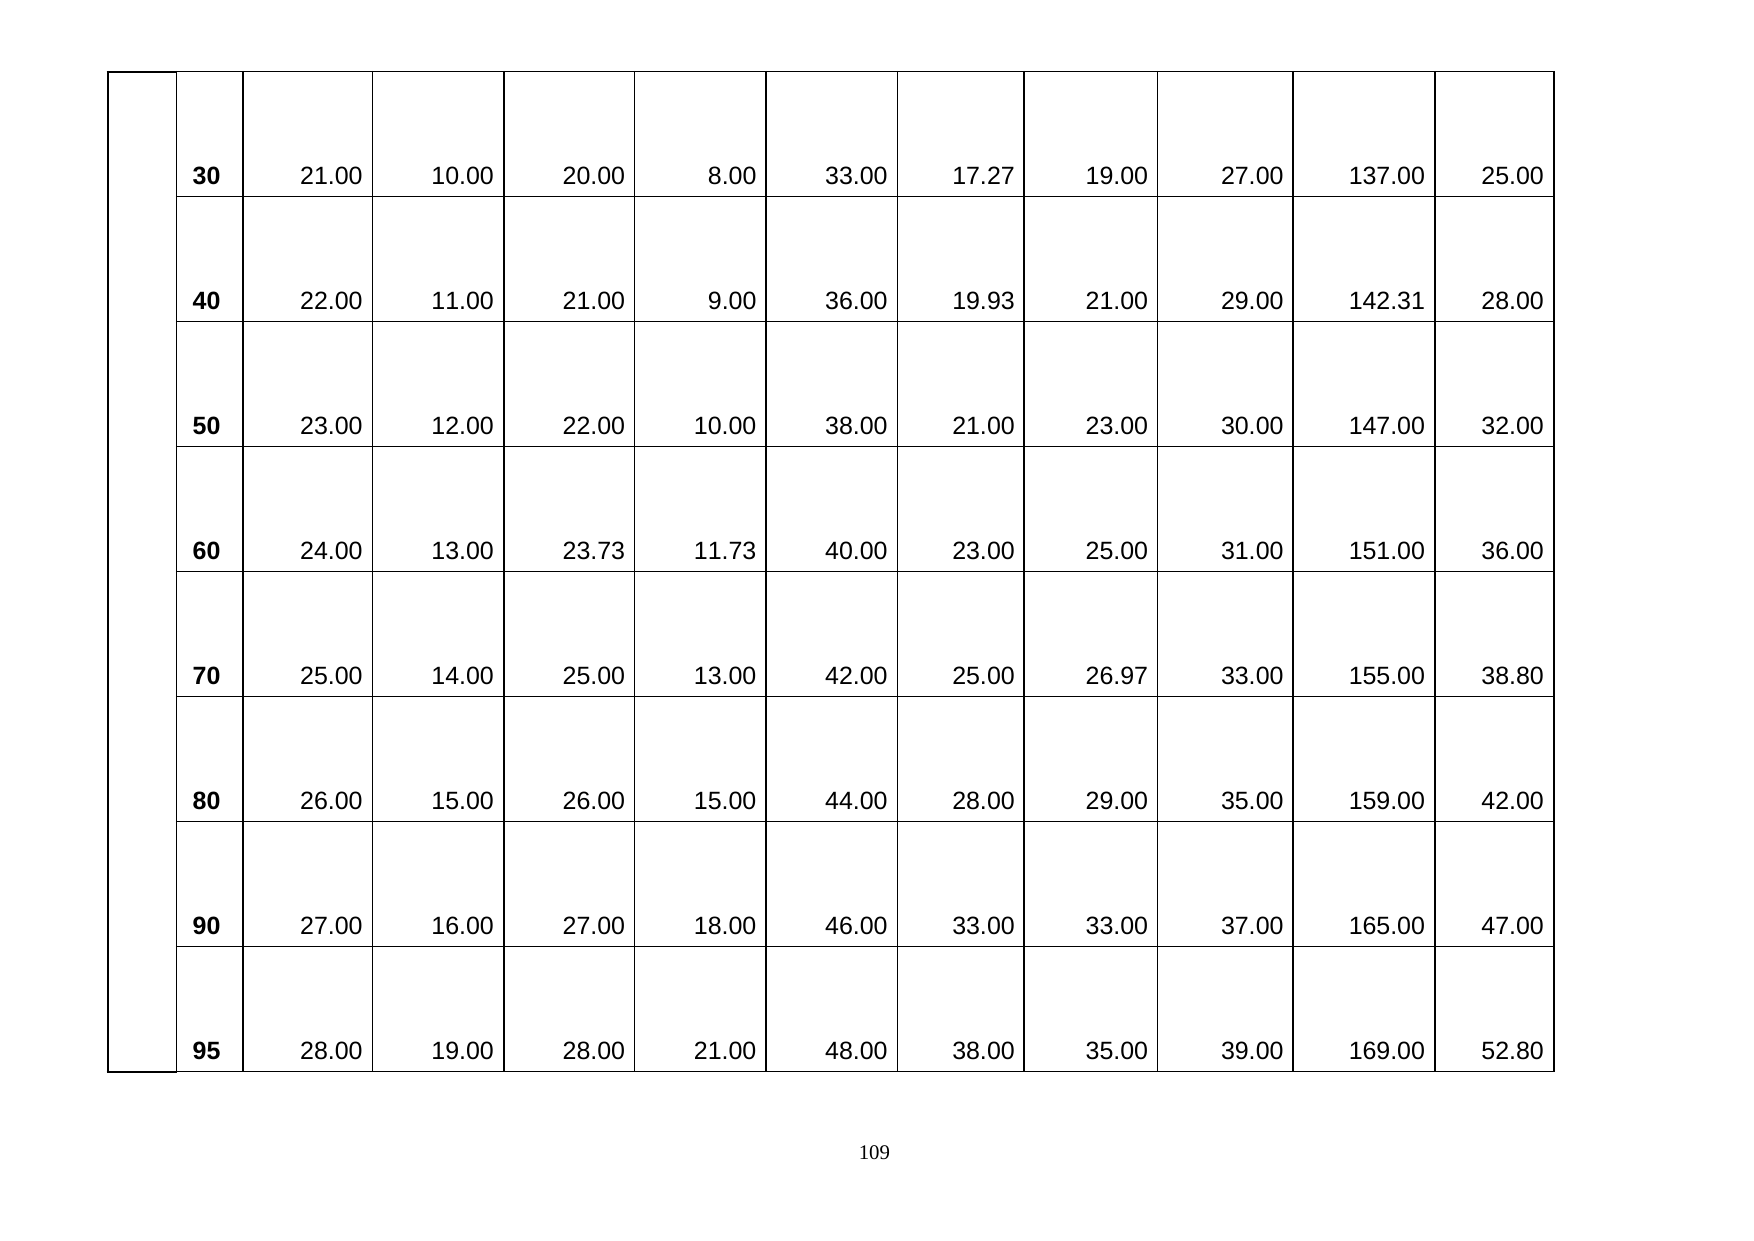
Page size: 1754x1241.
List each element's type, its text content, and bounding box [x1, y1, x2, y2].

table_cell 21.00 [244, 72, 372, 196]
table_cell 9.00 [635, 197, 765, 321]
table_cell 29.00 [1158, 197, 1292, 321]
table_cell 38.00 [767, 322, 897, 446]
table_cell 23.73 [505, 447, 634, 571]
table_cell 11.00 [373, 197, 503, 321]
table_cell 165.00 [1294, 822, 1434, 946]
table_cell 36.00 [1436, 447, 1553, 571]
table_cell 22.00 [244, 197, 372, 321]
table_cell 28.00 [244, 947, 372, 1071]
table_cell 70 [177, 572, 242, 696]
table_cell 95 [177, 947, 242, 1071]
table_cell 33.00 [767, 72, 897, 196]
table_cell 26.97 [1025, 572, 1157, 696]
table_cell 19.00 [1025, 72, 1157, 196]
table_cell 18.00 [635, 822, 765, 946]
table_cell 147.00 [1294, 322, 1434, 446]
table_cell 28.00 [898, 697, 1023, 821]
table_cell 31.00 [1158, 447, 1292, 571]
table_cell 33.00 [1025, 822, 1157, 946]
table_cell 47.00 [1436, 822, 1553, 946]
table_cell 44.00 [767, 697, 897, 821]
table_cell 27.00 [505, 822, 634, 946]
table_cell 27.00 [1158, 72, 1292, 196]
table_cell 48.00 [767, 947, 897, 1071]
table_cell 19.00 [373, 947, 503, 1071]
table_cell 12.00 [373, 322, 503, 446]
table_cell 30.00 [1158, 322, 1292, 446]
table_cell 39.00 [1158, 947, 1292, 1071]
table_cell 23.00 [898, 447, 1023, 571]
table_cell [109, 73, 176, 1071]
table_cell 60 [177, 447, 242, 571]
table_cell 27.00 [244, 822, 372, 946]
table_cell 16.00 [373, 822, 503, 946]
table_cell 13.00 [373, 447, 503, 571]
table_cell 90 [177, 822, 242, 946]
table_cell 25.00 [1436, 72, 1553, 196]
table_cell 21.00 [635, 947, 765, 1071]
table_cell 30 [177, 72, 242, 196]
table_cell 23.00 [244, 322, 372, 446]
table_cell 10.00 [373, 72, 503, 196]
table_cell 25.00 [244, 572, 372, 696]
table_cell 33.00 [1158, 572, 1292, 696]
table_cell 38.80 [1436, 572, 1553, 696]
table_cell 8.00 [635, 72, 765, 196]
table_cell 38.00 [898, 947, 1023, 1071]
table_cell 40 [177, 197, 242, 321]
table_cell 32.00 [1436, 322, 1553, 446]
table_cell 52.80 [1436, 947, 1553, 1071]
table_cell 25.00 [505, 572, 634, 696]
table_cell 22.00 [505, 322, 634, 446]
table_cell 24.00 [244, 447, 372, 571]
table_cell 29.00 [1025, 697, 1157, 821]
table_cell 11.73 [635, 447, 765, 571]
table_cell 28.00 [1436, 197, 1553, 321]
table_cell 14.00 [373, 572, 503, 696]
table_cell 169.00 [1294, 947, 1434, 1071]
table_cell 35.00 [1158, 697, 1292, 821]
table_cell 46.00 [767, 822, 897, 946]
table_cell 42.00 [767, 572, 897, 696]
table_cell 21.00 [1025, 197, 1157, 321]
table_cell 40.00 [767, 447, 897, 571]
table_cell 42.00 [1436, 697, 1553, 821]
table_cell 23.00 [1025, 322, 1157, 446]
table_cell 17.27 [898, 72, 1023, 196]
table_cell 33.00 [898, 822, 1023, 946]
table_cell 35.00 [1025, 947, 1157, 1071]
table_cell 20.00 [505, 72, 634, 196]
table_cell 26.00 [244, 697, 372, 821]
table_cell 21.00 [898, 322, 1023, 446]
table_cell 25.00 [1025, 447, 1157, 571]
table_cell 159.00 [1294, 697, 1434, 821]
table_cell 21.00 [505, 197, 634, 321]
table_cell 10.00 [635, 322, 765, 446]
table_cell 15.00 [635, 697, 765, 821]
table_cell 25.00 [898, 572, 1023, 696]
table_cell 36.00 [767, 197, 897, 321]
table_cell 151.00 [1294, 447, 1434, 571]
table_cell 13.00 [635, 572, 765, 696]
table_cell 137.00 [1294, 72, 1434, 196]
table_cell 50 [177, 322, 242, 446]
table_cell 28.00 [505, 947, 634, 1071]
table_cell 19.93 [898, 197, 1023, 321]
table_cell 80 [177, 697, 242, 821]
table_cell 26.00 [505, 697, 634, 821]
table_cell 142.31 [1294, 197, 1434, 321]
table_cell 37.00 [1158, 822, 1292, 946]
table_cell 155.00 [1294, 572, 1434, 696]
table_cell 15.00 [373, 697, 503, 821]
